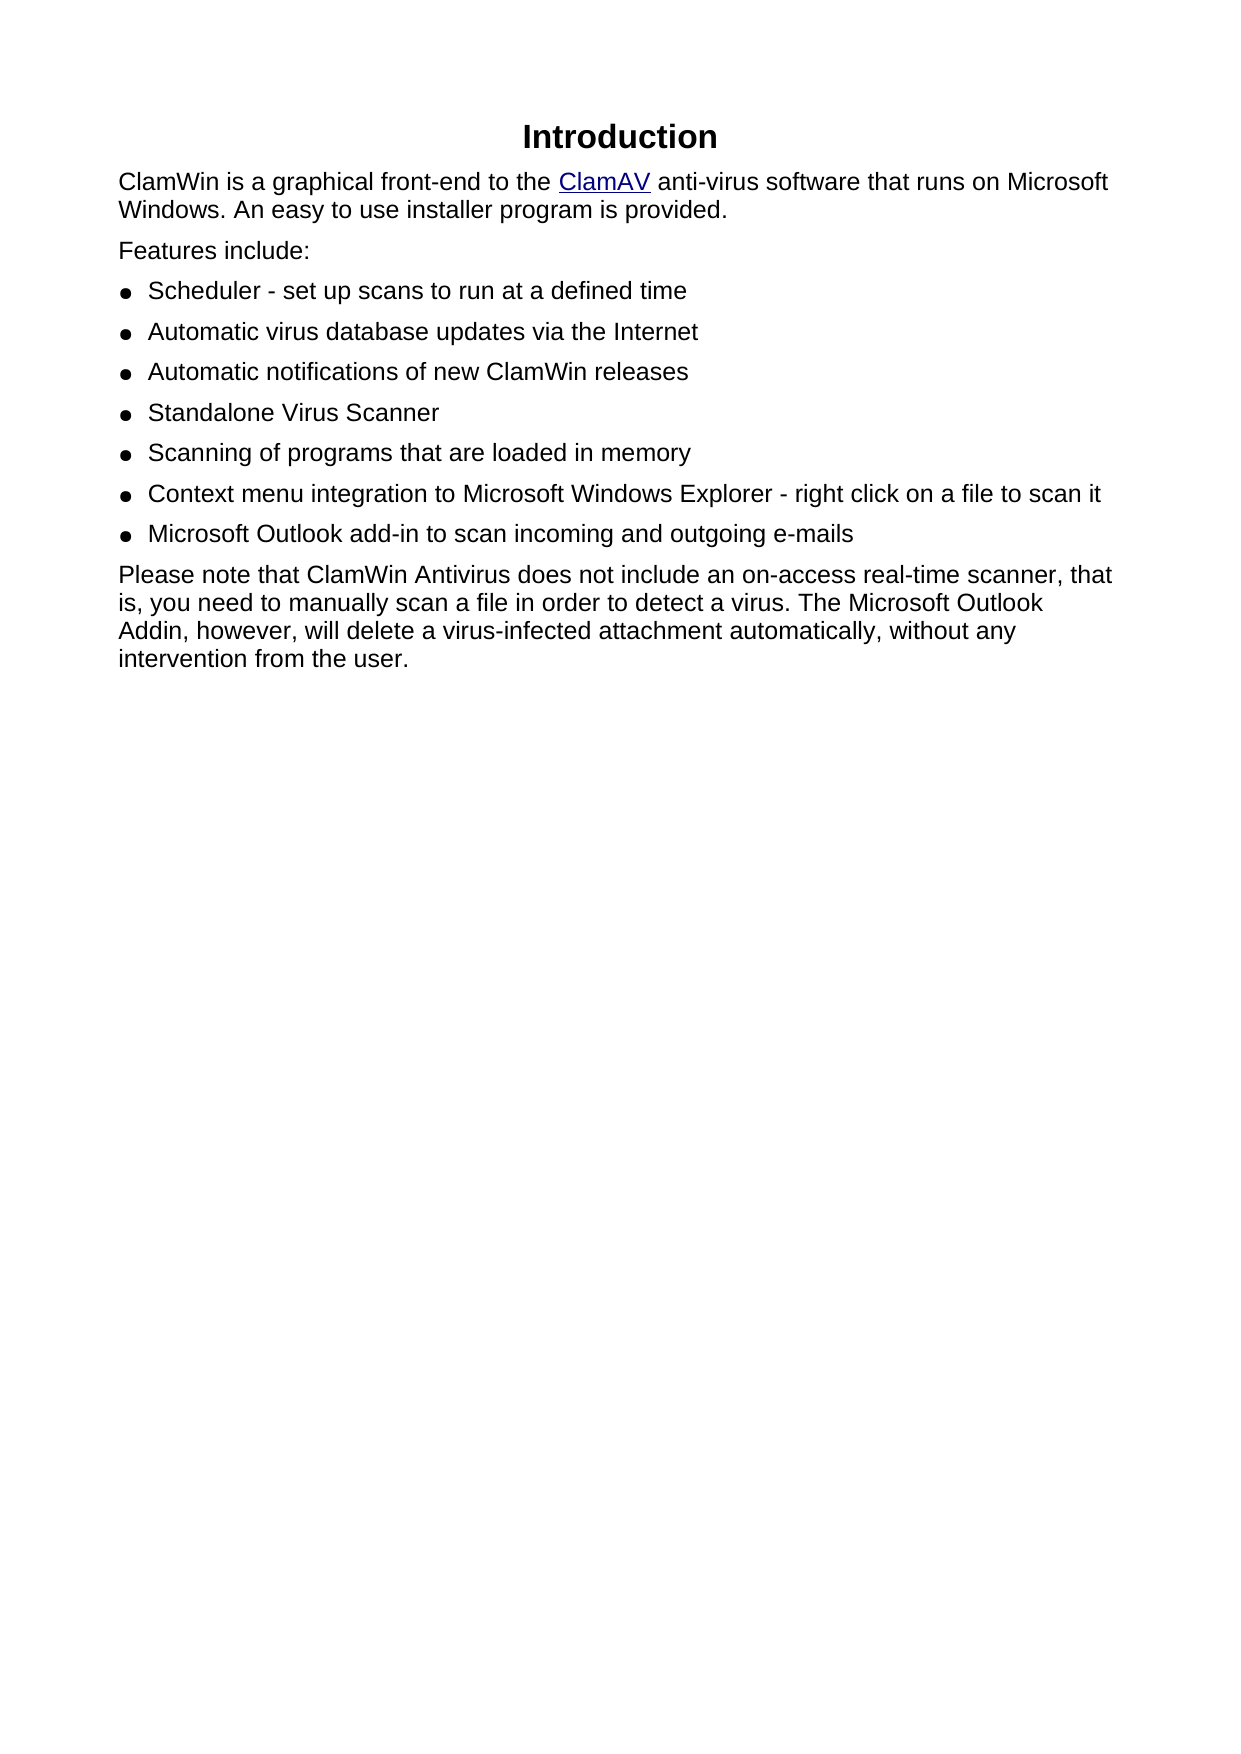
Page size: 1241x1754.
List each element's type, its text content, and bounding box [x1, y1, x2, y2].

text Features include: [118, 236, 1122, 264]
subtitle Introduction [118, 118, 1122, 155]
list Standalone Virus Scanner [118, 398, 1122, 427]
list Microsoft Outlook add-in to scan incoming and outgoing e-mails [118, 520, 1122, 548]
list Scanning of programs that are loaded in memory [118, 439, 1122, 467]
list Automatic virus database updates via the Internet [118, 317, 1122, 346]
list Context menu integration to Microsoft Windows Explorer - right click on a file to scan it [118, 479, 1122, 508]
list Automatic notifications of new ClamWin releases [118, 358, 1122, 386]
text Please note that ClamWin Antivirus does not include an on-access real-time scanner, that is, you need to manually scan a file in order to detect a virus. The Microsoft Outlook Addin, however, will delete a virus-infected attachment automatically, without any intervention from the user. [118, 561, 1122, 673]
list Scheduler - set up scans to run at a defined time [118, 277, 1122, 305]
text ClamWin is a graphical front-end to the ClamAV anti-virus software that runs on Microsoft Windows. An easy to use installer program is provided. [118, 168, 1122, 224]
